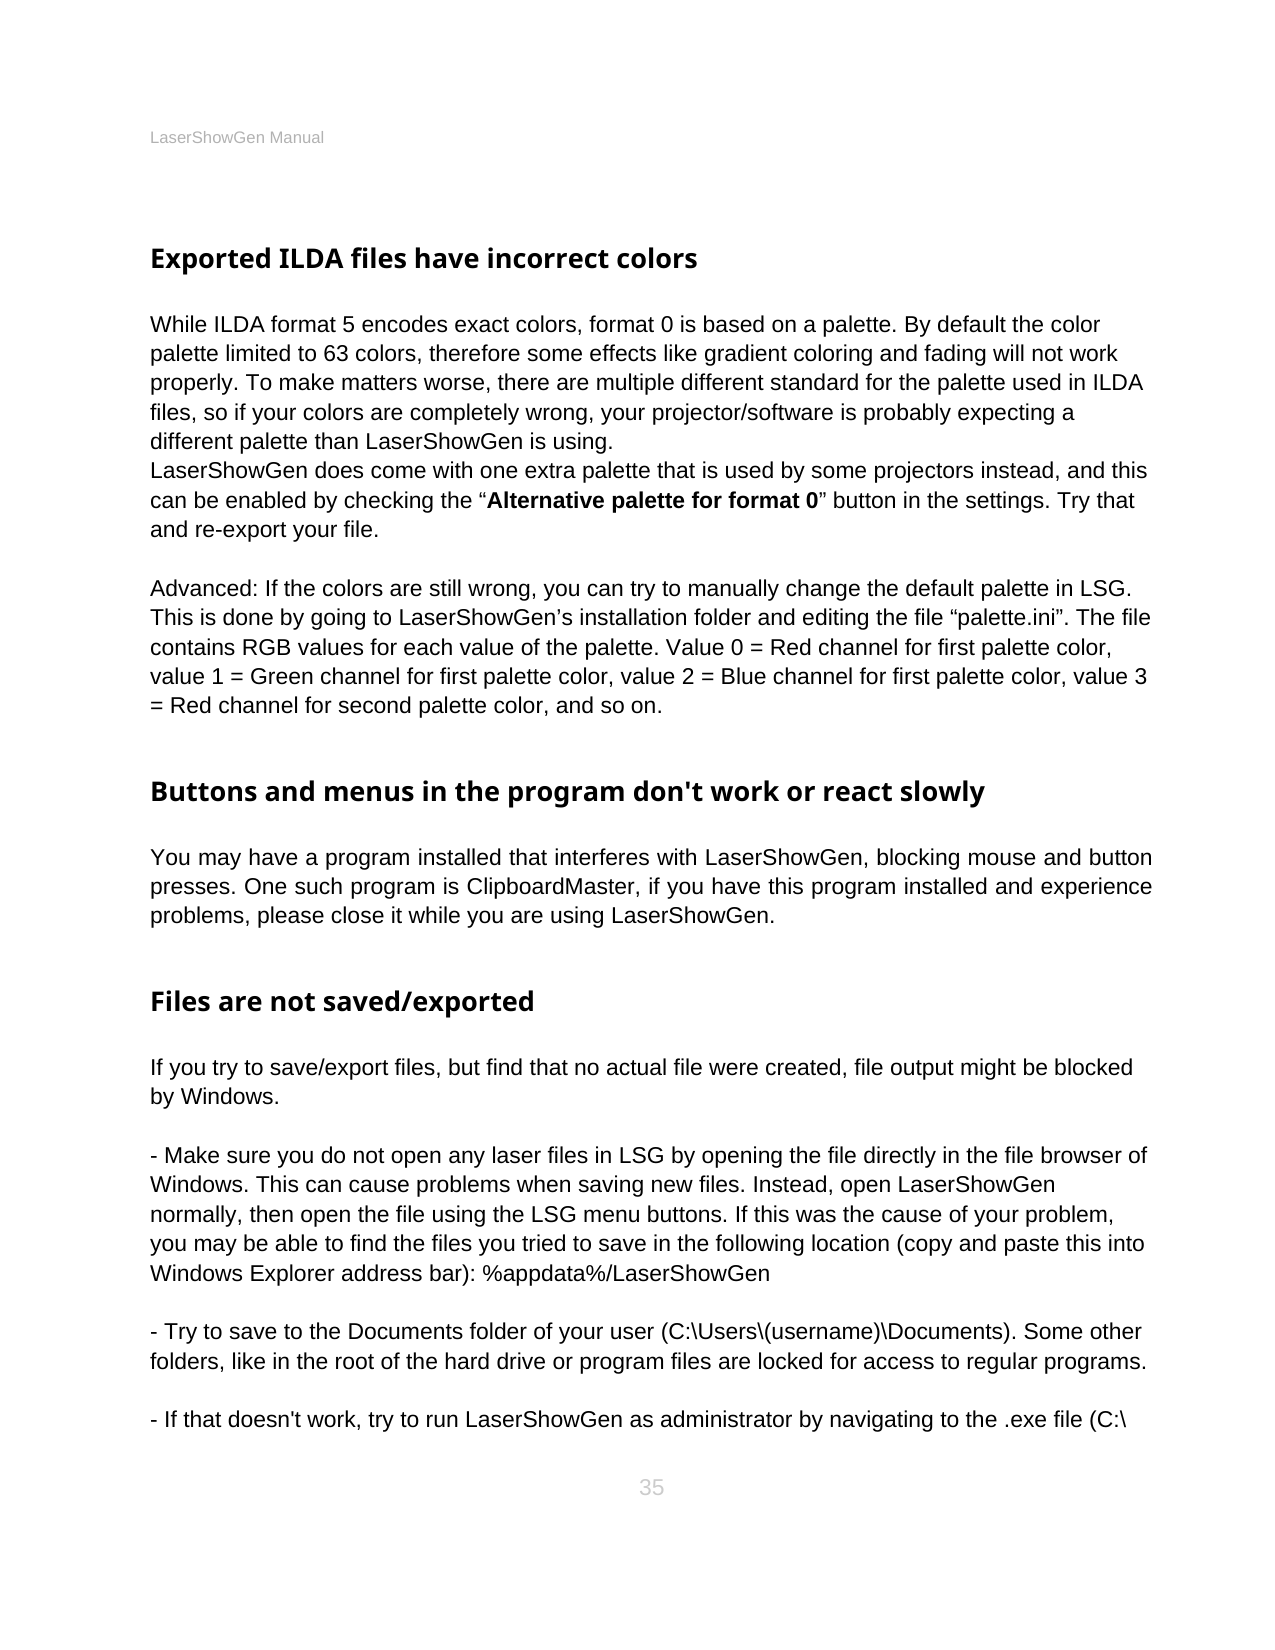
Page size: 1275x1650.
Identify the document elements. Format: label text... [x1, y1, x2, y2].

subtitle Files are not saved/exported [150, 983, 1153, 1020]
text LaserShowGen does come with one extra palette that is used by some projectors instead, and this can be enabled by checking the “Alternative palette for format 0” button in the settings. Try that and re-export your file. [150, 458, 1153, 542]
text Advanced: If the colors are still wrong, you can try to manually change the default palette in LSG. This is done by going to LaserShowGen’s installation folder and editing the file “palette.ini”. The file contains RGB values for each value of the palette. Value 0 = Red channel for first palette color, value 1 = Green channel for first palette color, value 2 = Blue channel for first palette color, value 3 = Red channel for second palette color, and so on. [150, 576, 1153, 719]
text - Make sure you do not open any laser files in LSG by opening the file directly in the file browser of Windows. This can cause problems when saving new files. Instead, open LaserShowGen normally, then open the file using the LSG menu buttons. If this was the cause of your problem, you may be able to find the files you tried to save in the following location (copy and paste this into Windows Explorer address bar): %appdata%/LaserShowGen - Try to save to the Documents folder of your user (C:\Users\(username)\Documents). Some other folders, like in the root of the hard drive or program files are locked for access to regular programs. - If that doesn't work, try to run LaserShowGen as administrator by navigating to the .exe file (C:\ [150, 1143, 1153, 1433]
subtitle Buttons and menus in the program don't work or react slowly [150, 773, 1153, 809]
text While ILDA format 5 encodes exact colors, format 0 is based on a palette. By default the color palette limited to 63 colors, therefore some effects like gradient coloring and fading will not work properly. To make matters worse, there are multiple different standard for the palette used in ILDA files, so if your colors are completely wrong, your projector/software is probably expecting a different palette than LaserShowGen is using. [150, 311, 1153, 454]
subtitle Exported ILDA files have incorrect colors [150, 239, 1153, 276]
text If you try to save/export files, but find that no actual file were created, file output might be blocked by Windows. [150, 1054, 1153, 1109]
text You may have a program installed that interferes with LaserShowGen, blocking mouse and button presses. One such program is ClipboardMaster, if you have this program installed and experience problems, please close it while you are using LaserShowGen. [150, 844, 1153, 929]
